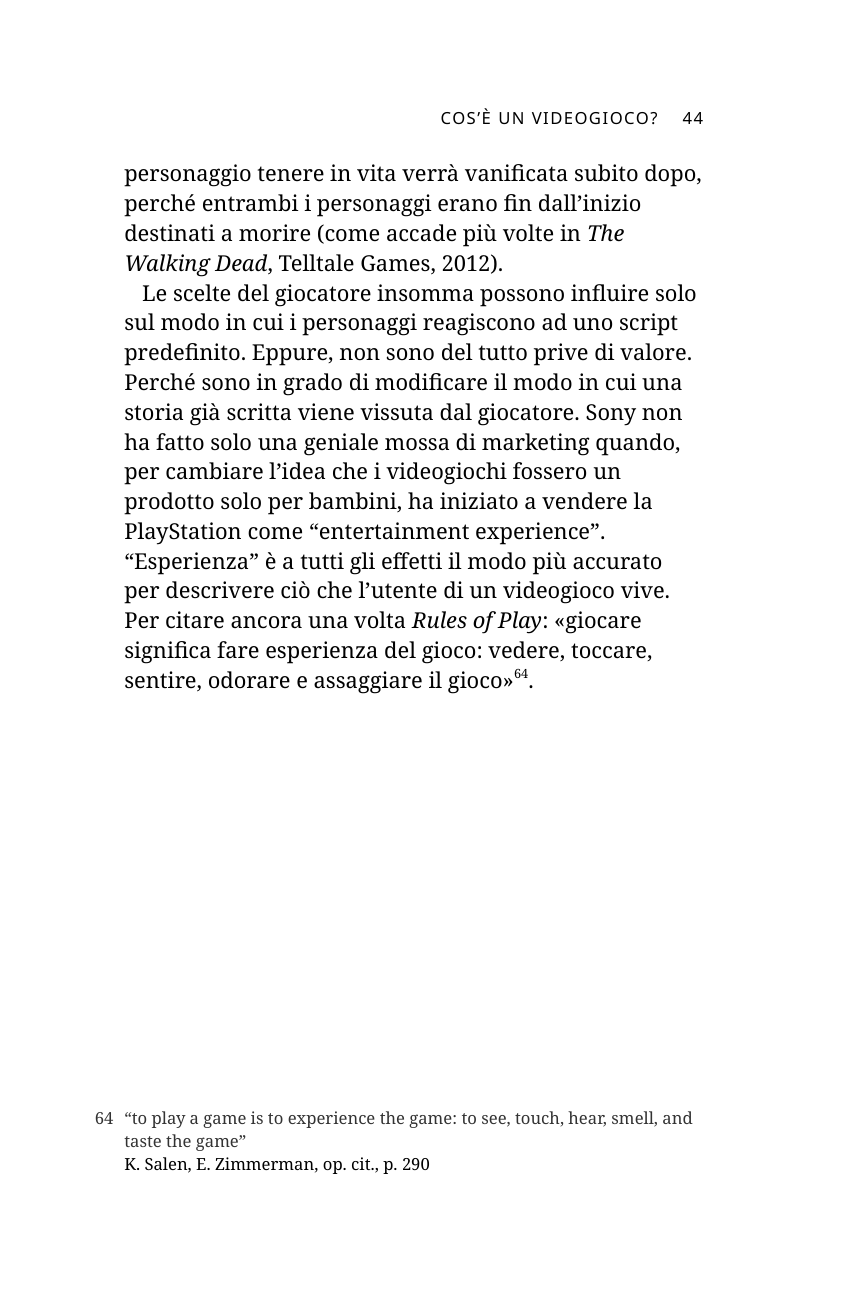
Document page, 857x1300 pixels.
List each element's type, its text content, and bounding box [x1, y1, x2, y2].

text K. Salen, E. Zimmerman, op. cit., p. 290 [94, 1152, 703, 1175]
text Le scelte del giocatore insomma possono influire solo sul modo in cui i personaggi reagiscono ad uno script predefinito. Eppure, non sono del tutto prive di valore. Perché sono in grado di modificare il modo in cui una storia già scritta viene vissuta dal giocatore. Sony non ha fatto solo una geniale mossa di marketing quando, per cambiare l’idea che i videogiochi fossero un prodotto solo per bambini, ha iniziato a vendere la PlayStation come “entertainment experience”. “Esperienza” è a tutti gli effetti il modo più accurato per descrivere ciò che l’utente di un videogioco vive. Per citare ancora una volta Rules of Play: «giocare significa fare esperienza del gioco: vedere, toccare, sentire, odorare e assaggiare il gioco». [124, 278, 703, 695]
text “to play a game is to experience the game: to see, touch, hear, smell, and taste the game” [94, 1107, 703, 1152]
text personaggio tenere in vita verrà vanificata subito dopo, perché entrambi i personaggi erano fin dall’inizio destinati a morire (come accade più volte in The Walking Dead, Telltale Games, 2012). [124, 158, 703, 278]
